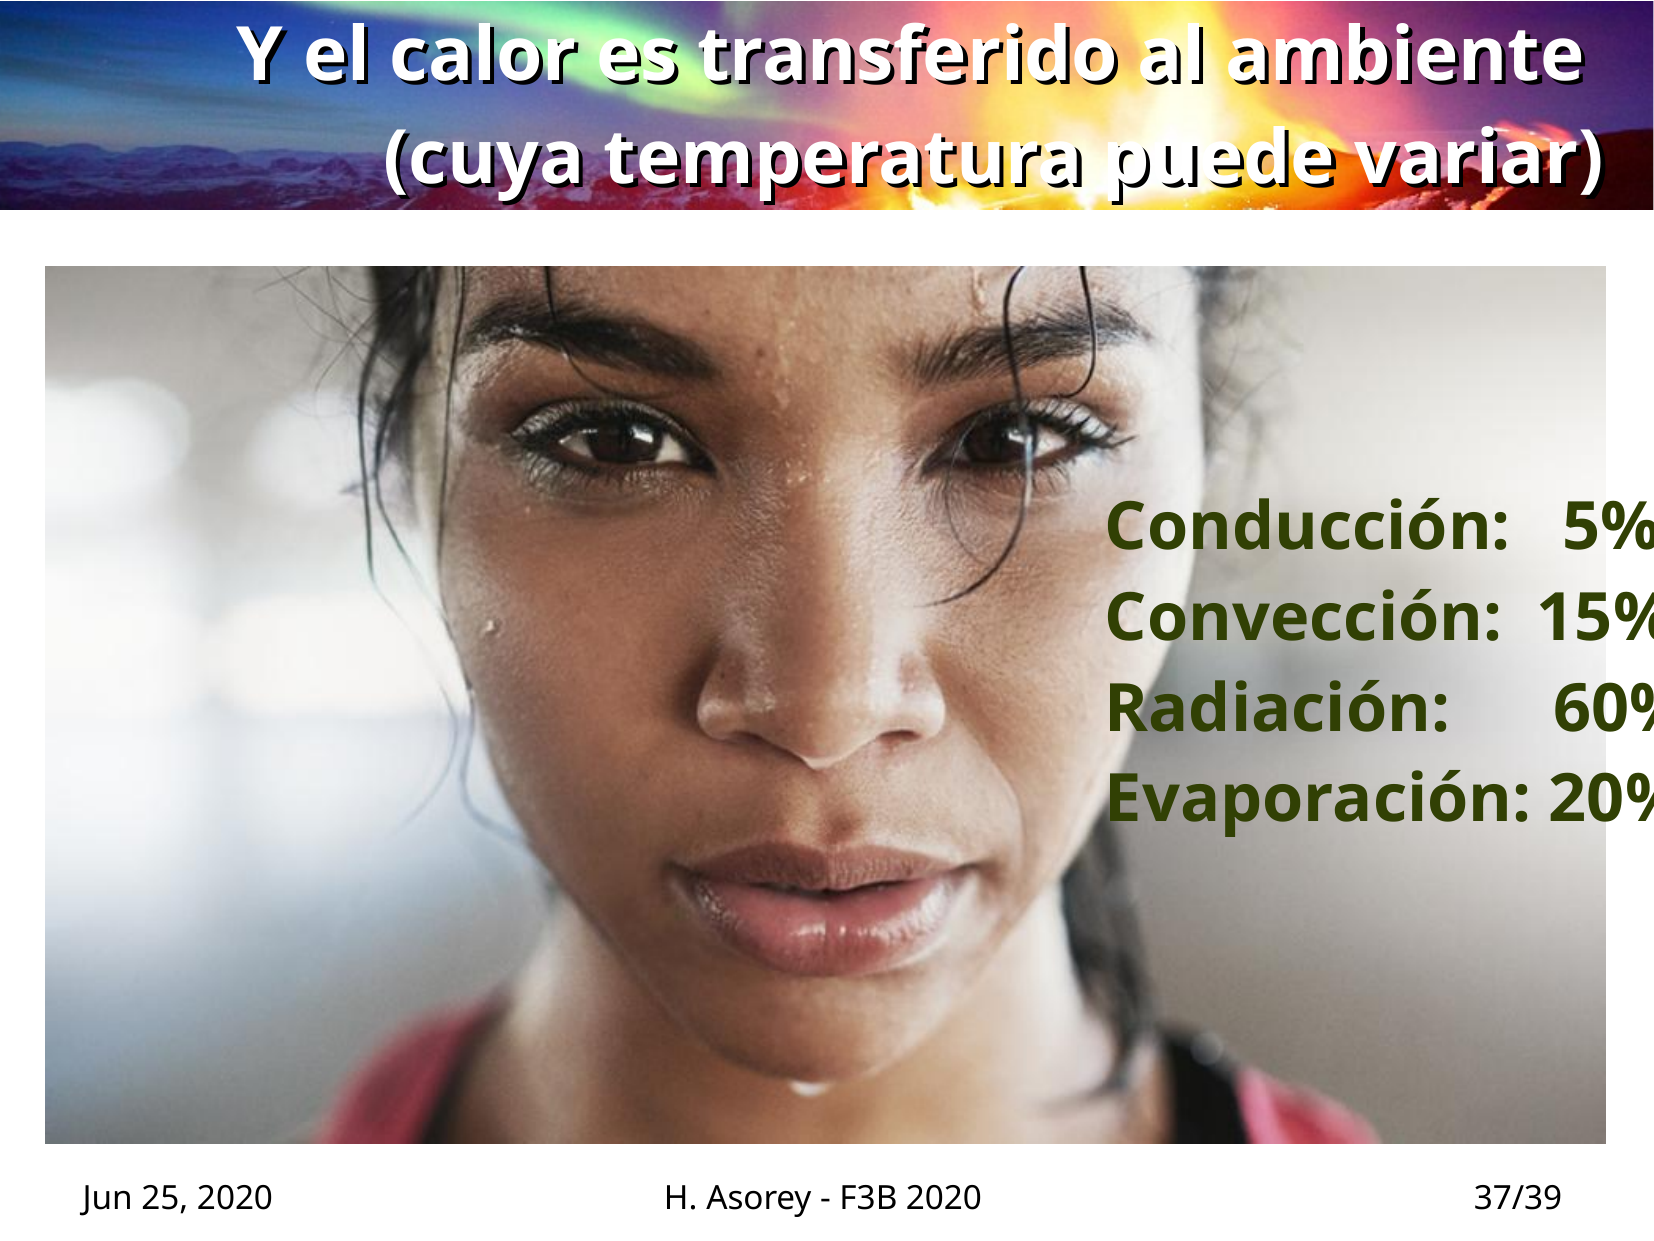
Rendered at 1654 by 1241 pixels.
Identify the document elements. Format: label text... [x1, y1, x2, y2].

picture [45, 266, 1606, 1144]
title Y el calor es transferido al ambiente (cuya temperatura puede variar) [45, 11, 1606, 195]
text_box Conducción: 5% Convección: 15% Radiación: 60% Evaporación: 20% [1090, 470, 1649, 811]
picture [0, 1, 1654, 210]
